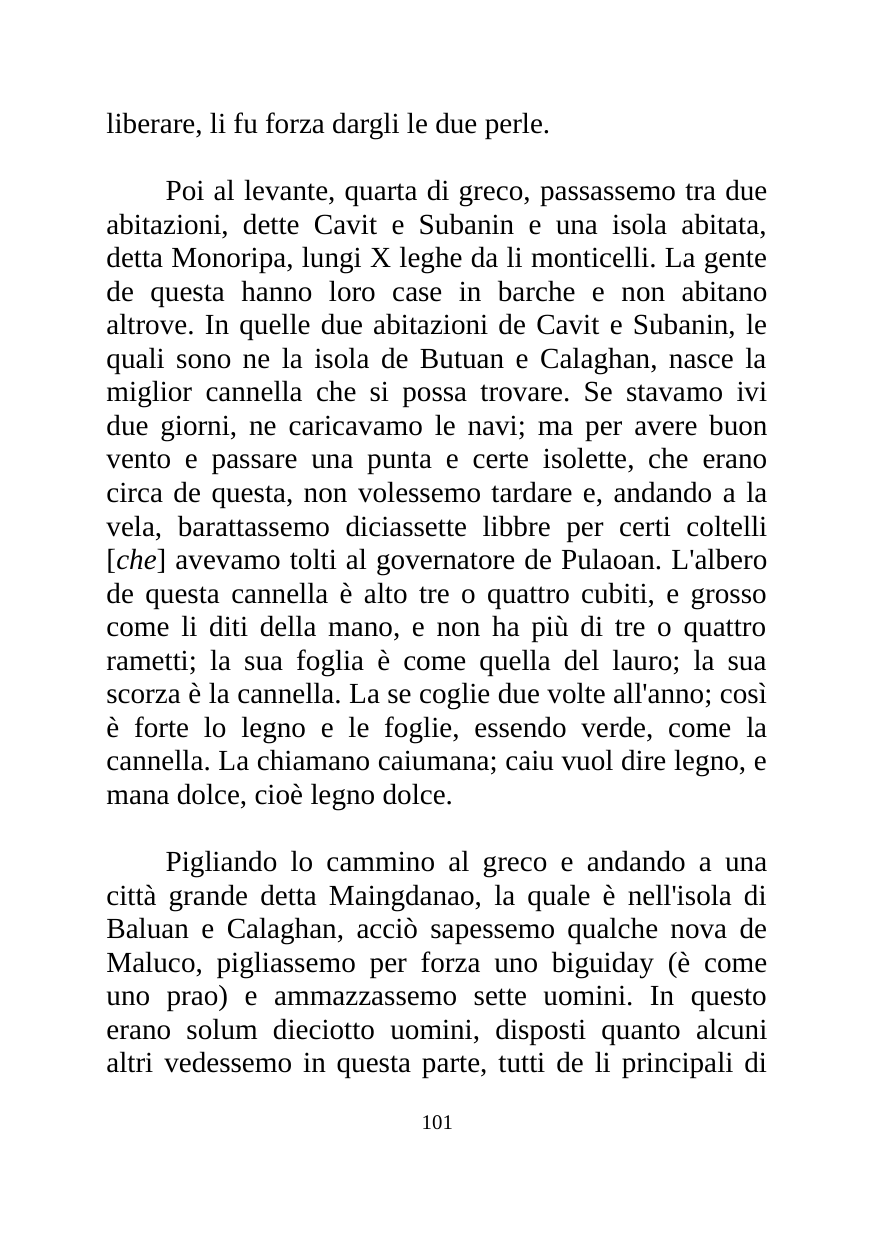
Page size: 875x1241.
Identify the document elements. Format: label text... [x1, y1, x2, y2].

text Poi al levante, quarta di greco, passassemo tra due abitazioni, dette Cavit e Subanin e una isola abitata, detta Monoripa, lungi X leghe da li monticelli. La gente de questa hanno loro case in barche e non abitano altrove. In quelle due abitazioni de Cavit e Subanin, le quali sono ne la isola de Butuan e Calaghan, nasce la miglior cannella che si possa trovare. Se stavamo ivi due giorni, ne caricavamo le navi; ma per avere buon vento e passare una punta e certe isolette, che erano circa de questa, non volessemo tardare e, andando a la vela, barattassemo diciassette libbre per certi coltelli [che] avevamo tolti al governatore de Pulaoan. L'albero de questa cannella è alto tre o quattro cubiti, e grosso come li diti della mano, e non ha più di tre o quattro rametti; la sua foglia è come quella del lauro; la sua scorza è la cannella. La se coglie due volte all'anno; così è forte lo legno e le foglie, essendo verde, come la cannella. La chiamano caiumana; caiu vuol dire legno, e mana dolce, cioè legno dolce. [106, 173, 768, 811]
text Pigliando lo cammino al greco e andando a una città grande detta Maingdanao, la quale è nell'isola di Baluan e Calaghan, acciò sapessemo qualche nova de Maluco, pigliassemo per forza uno biguiday (è come uno prao) e ammazzassemo sette uomini. In questo erano solum dieciotto uomini, disposti quanto alcuni altri vedessemo in questa parte, tutti de li principali di [106, 844, 768, 1079]
text liberare, li fu forza dargli le due perle. [106, 106, 768, 140]
